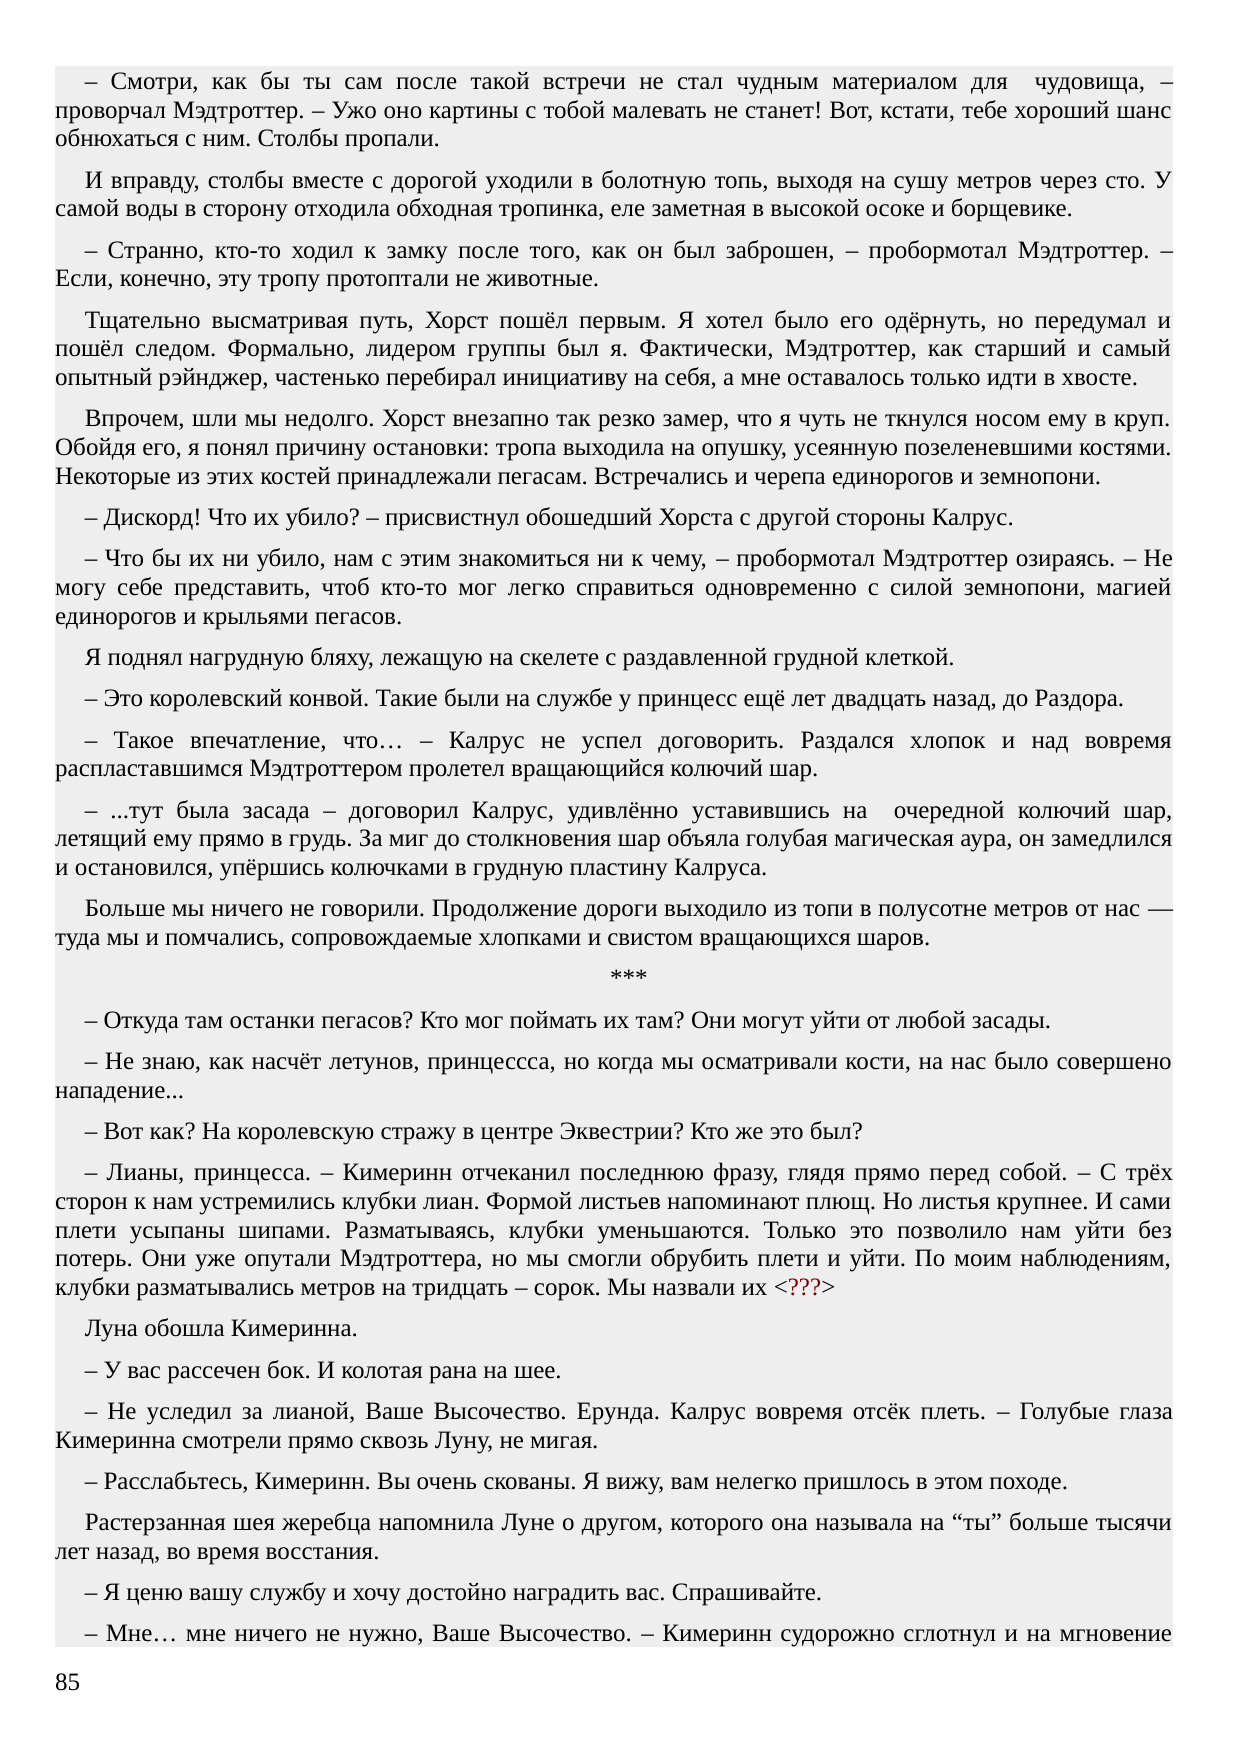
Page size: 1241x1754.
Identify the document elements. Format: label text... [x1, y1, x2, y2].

text – ...тут была засада – договорил Калрус, удивлённо уставившись на очередной колючий шар, летящий ему прямо в грудь. За миг до столкновения шар объяла голубая магическая аура, он замедлился и остановился, упёршись колючками в грудную пластину Калруса. [55, 795, 1173, 881]
text – Такое впечатление, что… – Калрус не успел договорить. Раздался хлопок и над вовремя распластавшимся Мэдтроттером пролетел вращающийся колючий шар. [55, 725, 1173, 782]
text – Это королевский конвой. Такие были на службе у принцесс ещё лет двадцать назад, до Раздора. [55, 683, 1173, 712]
text – Лианы, принцесса. – Кимеринн отчеканил последнюю фразу, глядя прямо перед собой. – С трёх сторон к нам устремились клубки лиан. Формой листьев напоминают плющ. Но листья крупнее. И сами плети усыпаны шипами. Разматываясь, клубки уменьшаются. Только это позволило нам уйти без потерь. Они уже опутали Мэдтроттера, но мы смогли обрубить плети и уйти. По моим наблюдениям, клубки разматывались метров на тридцать – сорок. Мы назвали их <???> [55, 1157, 1173, 1301]
text – Что бы их ни убило, нам с этим знакомиться ни к чему, – пробормотал Мэдтроттер озираясь. – Не могу себе представить, чтоб кто-то мог легко справиться одновременно с силой земнопони, магией единорогов и крыльями пегасов. [55, 543, 1173, 630]
text – Смотри, как бы ты сам после такой встречи не стал чудным материалом для чудовища, – проворчал Мэдтроттер. – Ужо оно картины с тобой малевать не станет! Вот, кстати, тебе хороший шанс обнюхаться с ним. Столбы пропали. [55, 66, 1173, 152]
text – Мне… мне ничего не нужно, Ваше Высочество. – Кимеринн судорожно сглотнул и на мгновение [55, 1618, 1173, 1647]
text *** [55, 963, 1173, 992]
text Растерзанная шея жеребца напомнила Луне о другом, которого она называла на “ты” больше тысячи лет назад, во время восстания. [55, 1507, 1173, 1565]
text – У вас рассечен бок. И колотая рана на шее. [55, 1355, 1173, 1383]
text Я поднял нагрудную бляху, лежащую на скелете с раздавленной грудной клеткой. [55, 642, 1173, 671]
text – Не знаю, как насчёт летунов, принцессса, но когда мы осматривали кости, на нас было совершено нападение... [55, 1046, 1173, 1103]
text Впрочем, шли мы недолго. Хорст внезапно так резко замер, что я чуть не ткнулся носом ему в круп. Обойдя его, я понял причину остановки: тропа выходила на опушку, усеянную позеленевшими костями. Некоторые из этих костей принадлежали пегасам. Встречались и черепа единорогов и земнопони. [55, 403, 1173, 490]
text Луна обошла Кимеринна. [55, 1313, 1173, 1342]
text И вправду, столбы вместе с дорогой уходили в болотную топь, выходя на сушу метров через сто. У самой воды в сторону отходила обходная тропинка, еле заметная в высокой осоке и борщевике. [55, 165, 1173, 222]
text – Не уследил за лианой, Ваше Высочество. Ерунда. Калрус вовремя отсёк плеть. – Голубые глаза Кимеринна смотрели прямо сквозь Луну, не мигая. [55, 1396, 1173, 1453]
text – Дискорд! Что их убило? – присвистнул обошедший Хорста с другой стороны Калрус. [55, 502, 1173, 531]
text Больше мы ничего не говорили. Продолжение дороги выходило из топи в полусотне метров от нас — туда мы и помчались, сопровождаемые хлопками и свистом вращающихся шаров. [55, 893, 1173, 951]
text – Вот как? На королевскую стражу в центре Эквестрии? Кто же это был? [55, 1116, 1173, 1145]
text – Расслабьтесь, Кимеринн. Вы очень скованы. Я вижу, вам нелегко пришлось в этом походе. [55, 1466, 1173, 1495]
text – Странно, кто-то ходил к замку после того, как он был заброшен, – пробормотал Мэдтроттер. – Если, конечно, эту тропу протоптали не животные. [55, 235, 1173, 292]
text – Я ценю вашу службу и хочу достойно наградить вас. Спрашивайте. [55, 1577, 1173, 1606]
text – Откуда там останки пегасов? Кто мог поймать их там? Они могут уйти от любой засады. [55, 1005, 1173, 1033]
text Тщательно высматривая путь, Хорст пошёл первым. Я хотел было его одёрнуть, но передумал и пошёл следом. Формально, лидером группы был я. Фактически, Мэдтроттер, как старший и самый опытный рэйнджер, частенько перебирал инициативу на себя, а мне оставалось только идти в хвосте. [55, 305, 1173, 391]
